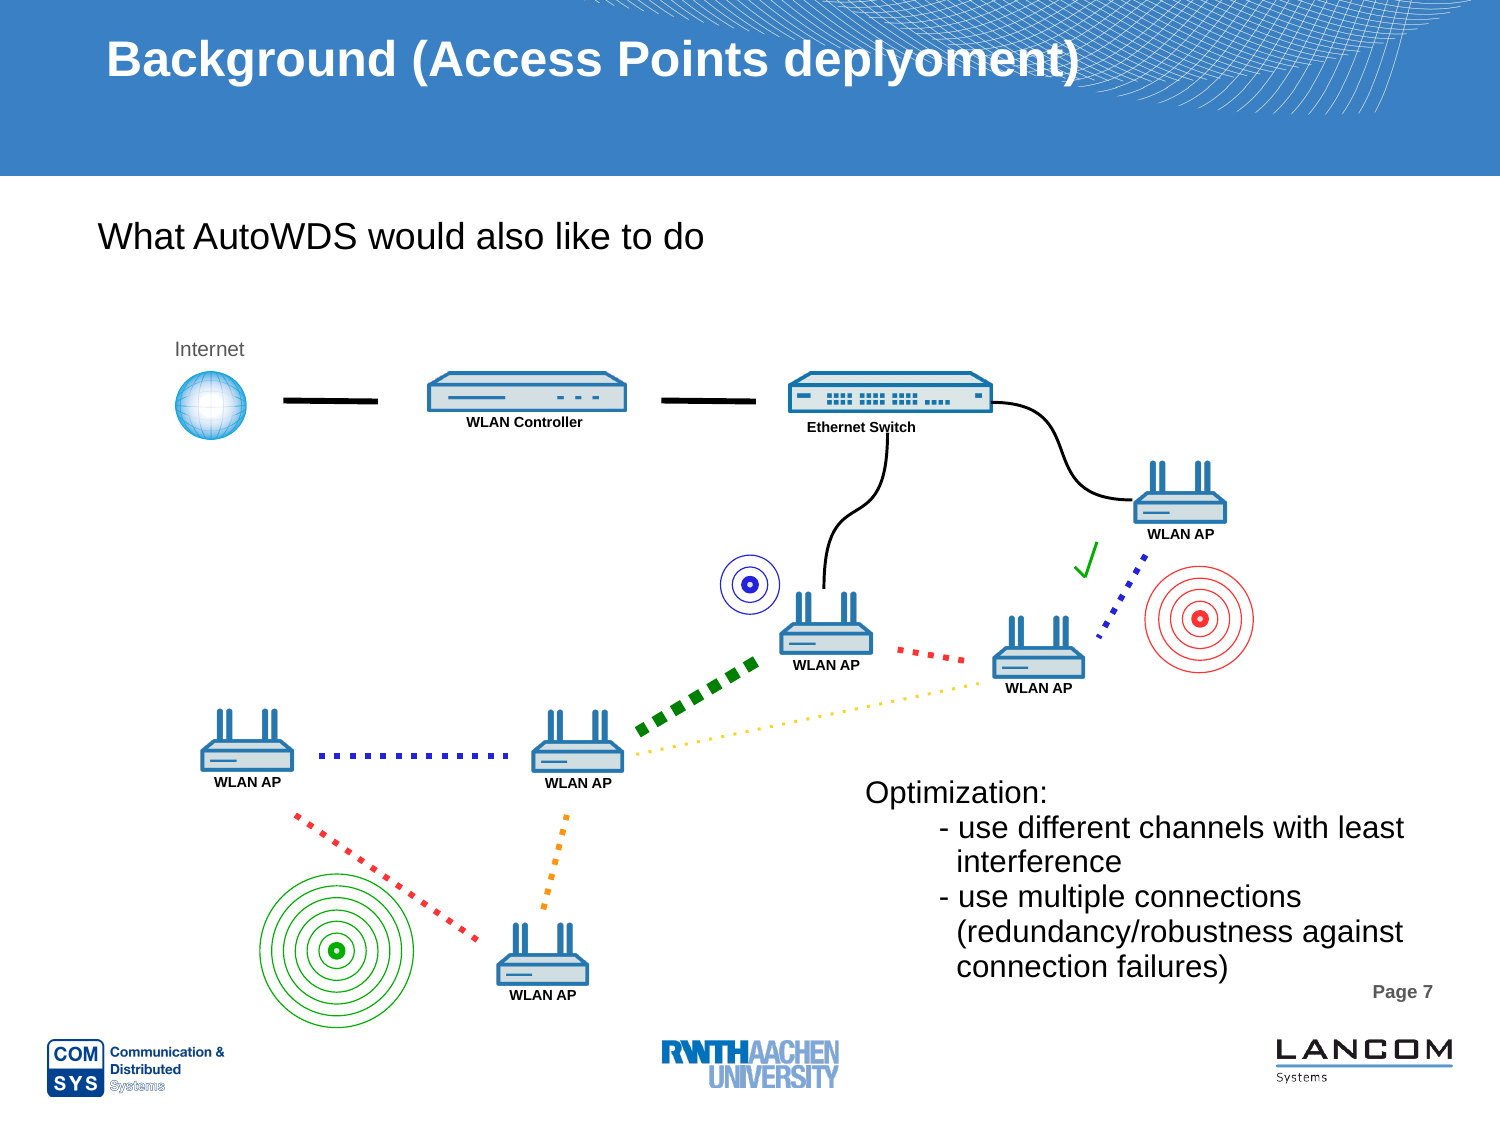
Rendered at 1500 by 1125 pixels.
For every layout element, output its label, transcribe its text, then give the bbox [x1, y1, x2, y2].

text_box Ethernet Switch [806, 417, 917, 436]
picture [788, 371, 993, 413]
text_box WLAN AP [509, 986, 577, 1004]
text_box WLAN AP [214, 772, 282, 791]
text_box WLAN AP [792, 655, 861, 674]
picture [0, 0, 1500, 176]
picture [427, 371, 627, 412]
picture [531, 709, 626, 775]
text_box WLAN AP [544, 773, 613, 792]
picture [200, 708, 296, 774]
text_box [744, 578, 756, 591]
text_box What AutoWDS would also like to do [82, 208, 1359, 266]
text_box [330, 944, 343, 957]
picture [992, 615, 1087, 681]
picture [1275, 1039, 1453, 1084]
text_box [1194, 612, 1207, 625]
text_box WLAN AP [1147, 524, 1215, 543]
text_box WLAN AP [1005, 679, 1073, 697]
text_box Internet [159, 330, 260, 369]
title Background (Access Points deplyoment) [106, 11, 1176, 87]
picture [175, 371, 249, 441]
text_box WLAN Controller [466, 413, 584, 431]
picture [496, 922, 591, 988]
picture [779, 591, 875, 657]
text_box Optimization: - use different channels with least interference - use multiple connections (redundancy/robustness against connection failures) [850, 767, 1430, 991]
picture [1133, 460, 1229, 526]
